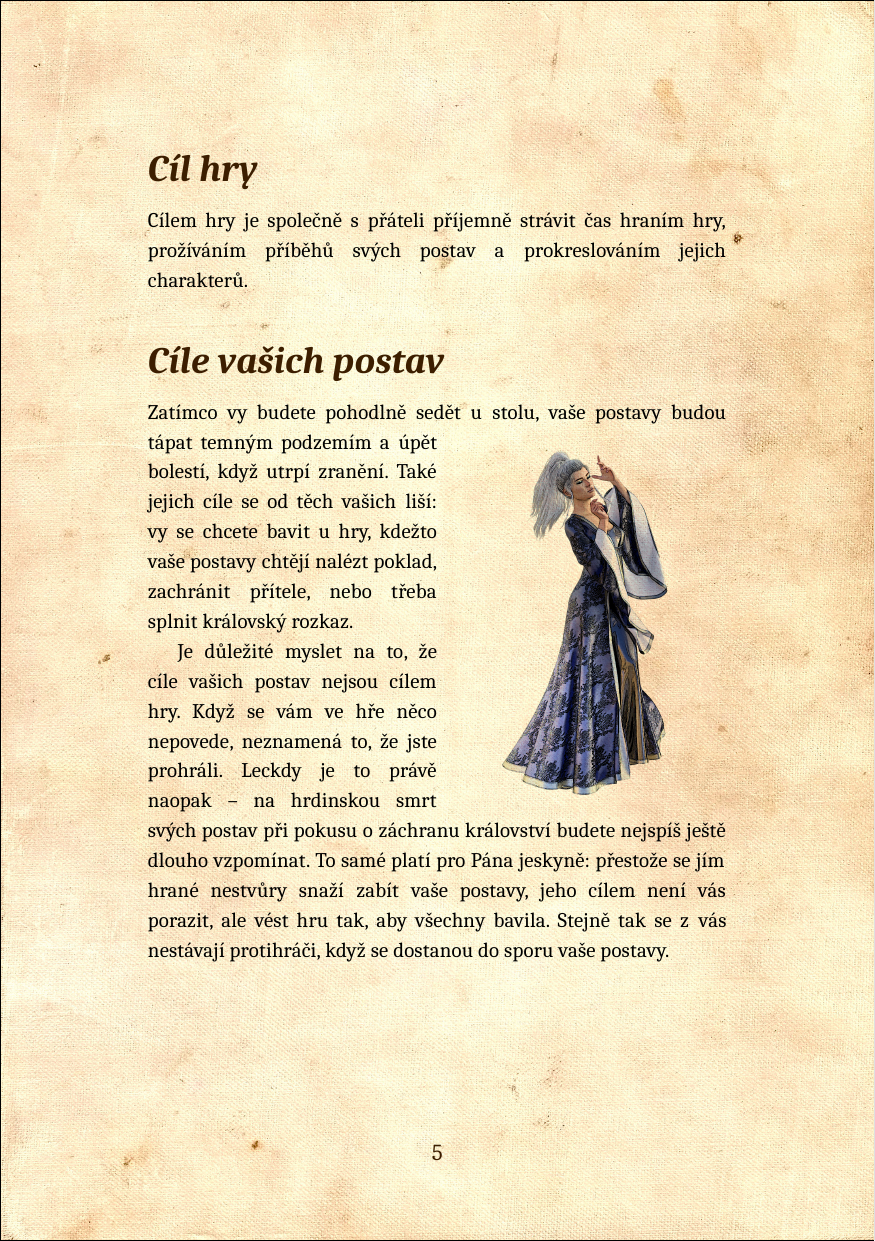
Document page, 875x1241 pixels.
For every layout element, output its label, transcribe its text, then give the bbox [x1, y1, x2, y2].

text Cílem hry je společně s⁠ přáteli příjemně strávit čas hraním hry, prožíváním příběhů svých postav a⁠ prokreslováním jejich charakterů. [148, 208, 726, 292]
subtitle Cíle vašich postav [148, 339, 726, 383]
text Zatímco vy budete pohodlně sedět u⁠ stolu, vaše postavy budou tápat temným podzemím a⁠ úpět bolestí, když utrpí zranění. Také jejich cíle se od těch vašich liší: vy se chcete bavit u⁠ hry, kdežto vaše postavy chtějí nalézt poklad, zachránit přítele, nebo třeba splnit královský rozkaz. Je důležité myslet na to, že cíle vašich postav nejsou cílem hry. Když se vám ve hře něco nepovede, neznamená to, že jste prohráli. Leckdy je to právě naopak – na hrdinskou smrt svých postav při pokusu o⁠ záchranu království budete nejspíš ještě dlouho vzpomínat. To samé platí pro Pána jeskyně: přestože se jím hrané nestvůry snaží zabít vaše postavy, jeho cílem není vás porazit, ale vést hru tak, aby všechny bavila. Stejně tak se z⁠ vás nestávají protihráči, když se dostanou do sporu vaše postavy. [148, 400, 726, 962]
picture [1, 1, 874, 1240]
subtitle Cíl hry [148, 148, 726, 191]
